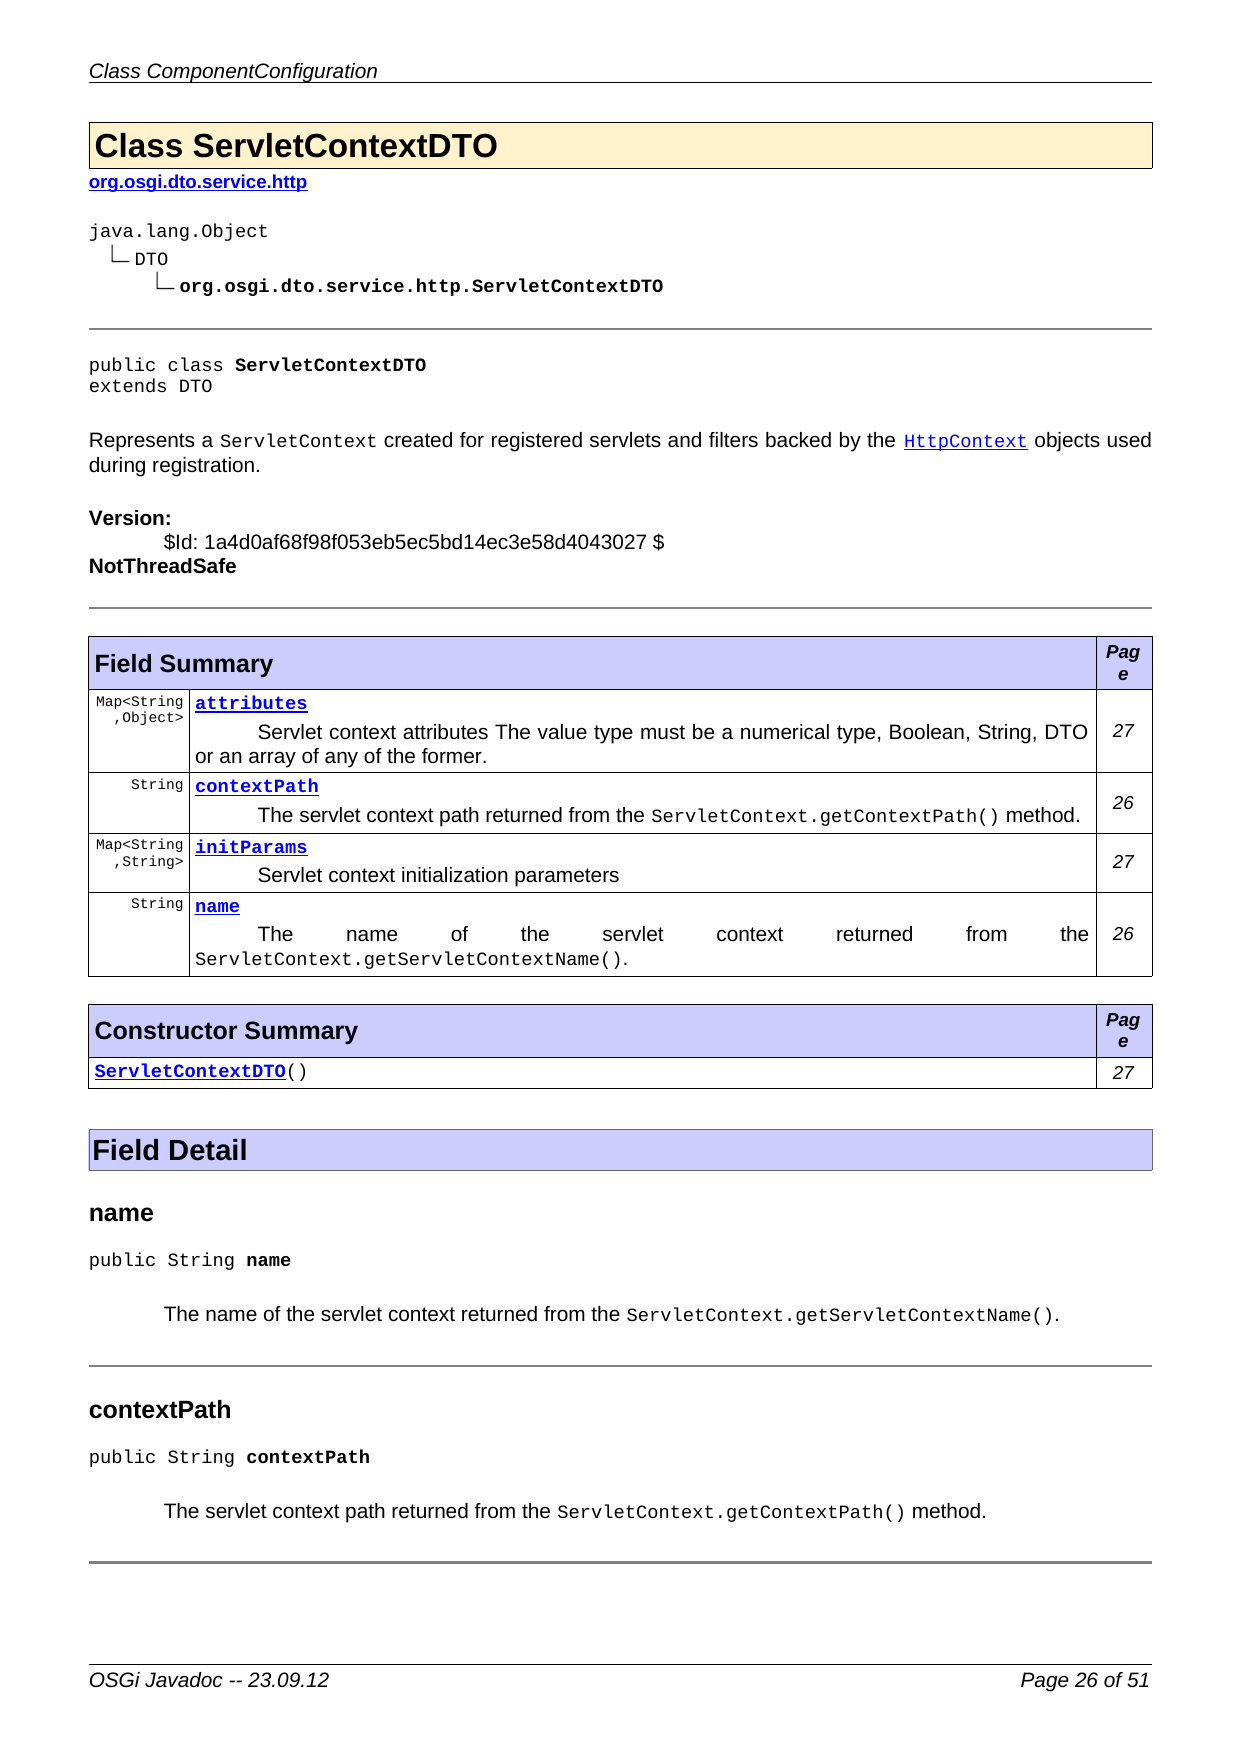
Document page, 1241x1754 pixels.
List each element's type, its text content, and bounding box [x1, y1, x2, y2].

table_header Constructor Summary [89, 1005, 1096, 1057]
subtitle name [88, 1198, 1152, 1227]
table_cell [1097, 1058, 1152, 1088]
subtitle Class ServletContextDTO [90, 123, 1152, 168]
table_header Page [1097, 637, 1152, 689]
table_cell [1097, 773, 1152, 833]
table_cell ServletContextDTO() [89, 1058, 1096, 1088]
text public String name [88, 1251, 1152, 1272]
table_cell String [89, 893, 189, 976]
text Represents a ServletContext created for registered servlets and filters backed by the HttpContext objects used during registration. [88, 427, 1152, 477]
table_cell [1097, 893, 1152, 976]
text NotThreadSafe [88, 554, 1152, 578]
table_cell Map<String,Object> [89, 690, 189, 772]
text org.osgi.dto.service.http [88, 171, 1152, 193]
table_cell [1097, 834, 1152, 892]
table_cell String [89, 773, 189, 833]
text org.osgi.dto.service.http.ServletContextDTO [88, 271, 1152, 298]
table_cell attributes Servlet context attributes The value type must be a numerical type, Boolean, String, DTO or an array of any of the former. [190, 690, 1096, 772]
table_header Page [1097, 1005, 1152, 1057]
table_cell name The name of the servlet context returned from the ServletContext.getServletContextName(). [190, 893, 1096, 976]
subtitle Field Detail [90, 1130, 1152, 1170]
picture [111, 243, 135, 266]
text $Id: 1a4d0af68f98f053eb5ec5bd14ec3e58d4043027 $ [163, 530, 1152, 554]
table_header Field Summary [89, 637, 1096, 689]
text public class ServletContextDTO [88, 356, 1152, 377]
subtitle contextPath [88, 1395, 1152, 1424]
table_cell Map<String,String> [89, 834, 189, 892]
text java.lang.Object [88, 222, 1152, 243]
picture [156, 270, 180, 293]
text Version: [88, 506, 1152, 530]
text public String contextPath [88, 1448, 1152, 1469]
table_cell [1097, 690, 1152, 772]
text The servlet context path returned from the ServletContext.getContextPath() method. [163, 1498, 1152, 1524]
text extends DTO [88, 377, 1152, 398]
text DTO [88, 243, 1152, 271]
table_cell initParams Servlet context initialization parameters [190, 834, 1096, 892]
table_cell contextPath The servlet context path returned from the ServletContext.getContextPath() method. [190, 773, 1096, 833]
text The name of the servlet context returned from the ServletContext.getServletContextName(). [163, 1302, 1152, 1327]
